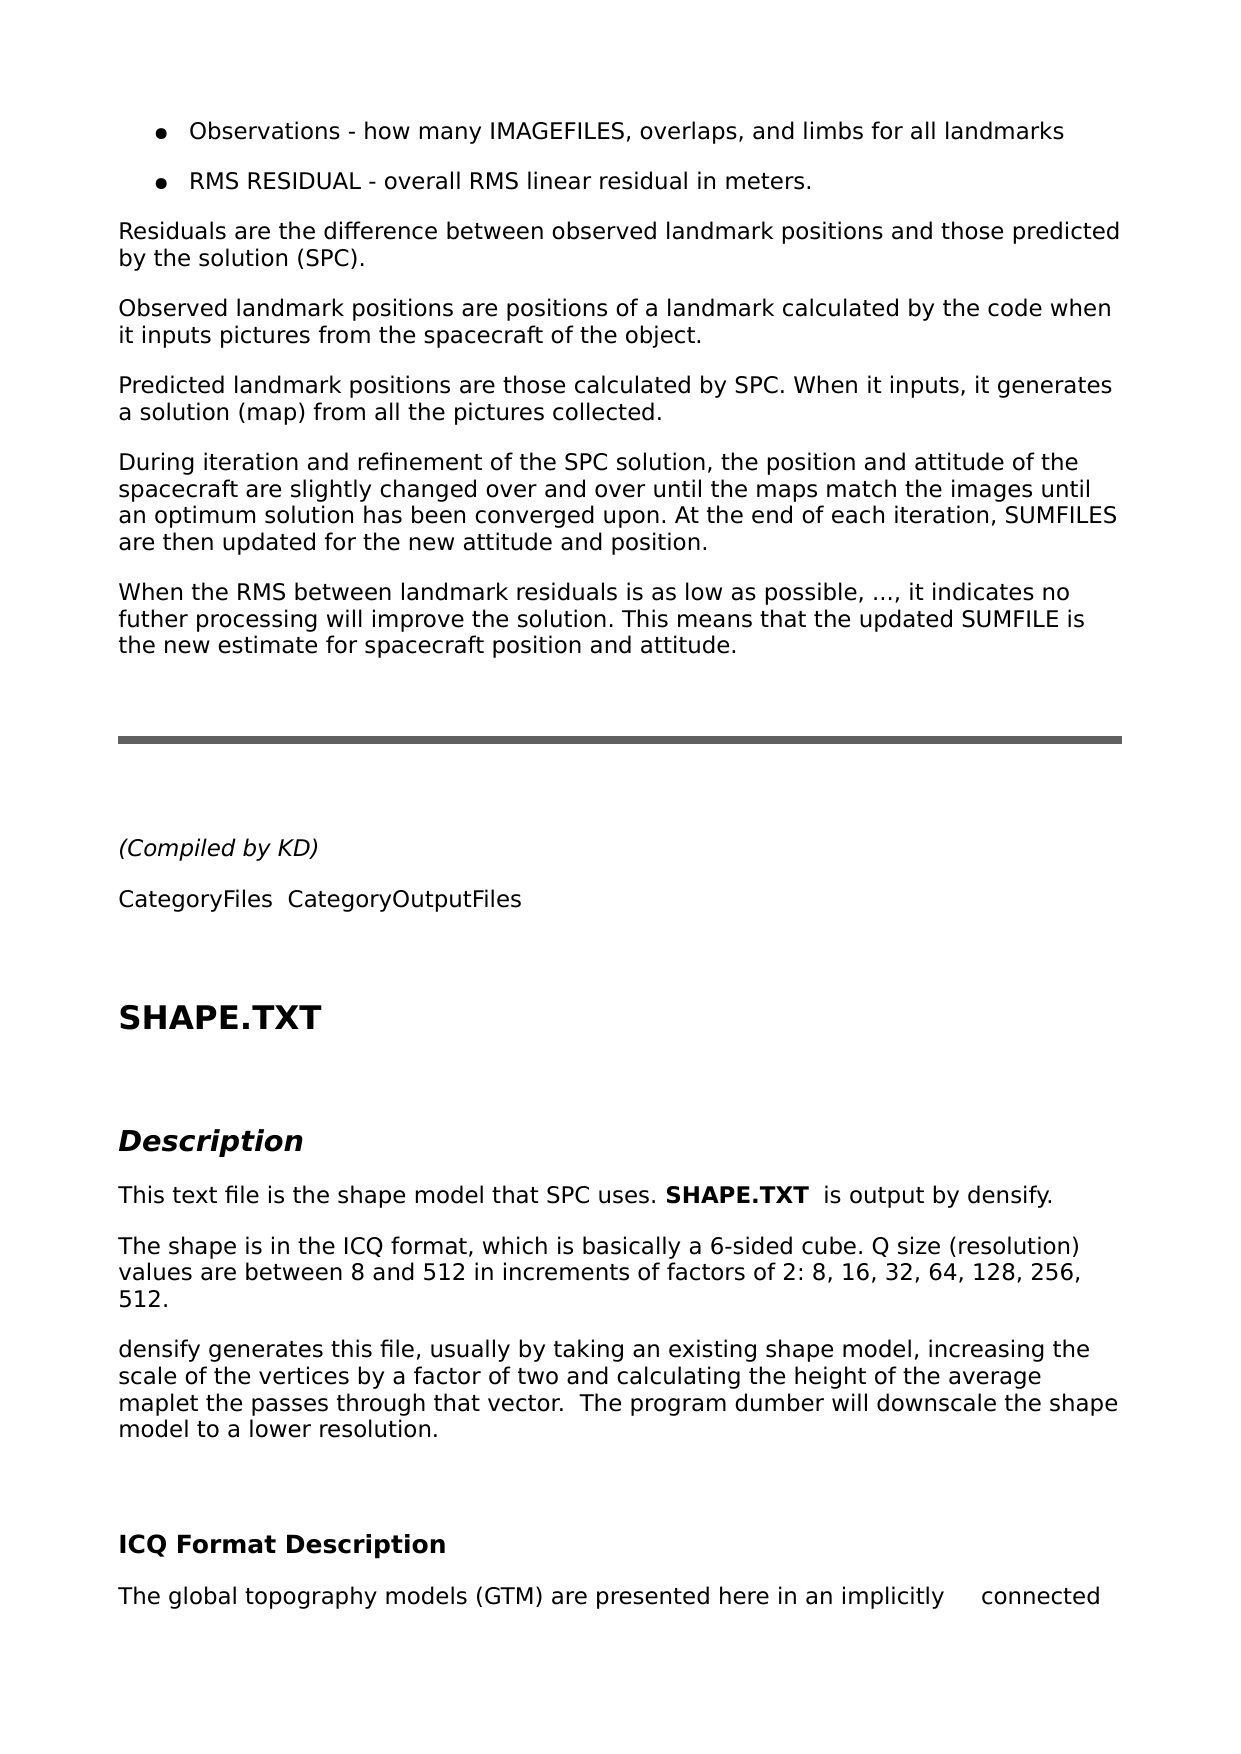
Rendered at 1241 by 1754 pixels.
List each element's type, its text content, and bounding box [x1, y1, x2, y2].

text Observed landmark positions are positions of a landmark calculated by the code when it inputs pictures from the spacecraft of the object. [118, 295, 1122, 349]
text During iteration and refinement of the SPC solution, the position and attitude of the spacecraft are slightly changed over and over until the maps match the images until an optimum solution has been converged upon. At the end of each iteration, SUMFILES are then updated for the new attitude and position. [118, 449, 1122, 556]
subtitle ICQ Format Description [118, 1530, 1122, 1559]
text CategoryFiles CategoryOutputFiles [118, 886, 1122, 912]
text This text file is the shape model that SPC uses. SHAPE.TXT is output by densify. [118, 1183, 1122, 1209]
text (Compiled by KD) [118, 836, 1122, 862]
text The global topography models (GTM) are presented here in an implicitly connected [118, 1583, 1122, 1610]
text The shape is in the ICQ format, which is basically a 6-sided cube. Q size (resolution) values are between 8 and 512 in increments of factors of 2: 8, 16, 32, 64, 128, 256, 512. [118, 1233, 1122, 1313]
text Predicted landmark positions are those calculated by SPC. When it inputs, it generates a solution (map) from all the pictures collected. [118, 372, 1122, 426]
text Residuals are the difference between observed landmark positions and those predicted by the solution (SPC). [118, 218, 1122, 272]
list RMS RESIDUAL - overall RMS linear residual in meters. [153, 168, 1122, 195]
text densify generates this file, usually by taking an existing shape model, increasing the scale of the vertices by a factor of two and calculating the height of the average maplet the passes through that vector. The program dumber will downscale the shape model to a lower resolution. [118, 1336, 1122, 1443]
text When the RMS between landmark residuals is as low as possible, ..., it indicates no futher processing will improve the solution. This means that the updated SUMFILE is the new estimate for spacecraft position and attitude. [118, 579, 1122, 659]
list Observations - how many IMAGEFILES, overlaps, and limbs for all landmarks [153, 118, 1122, 145]
subtitle Description [118, 1125, 1122, 1158]
subtitle SHAPE.TXT [118, 999, 1122, 1037]
